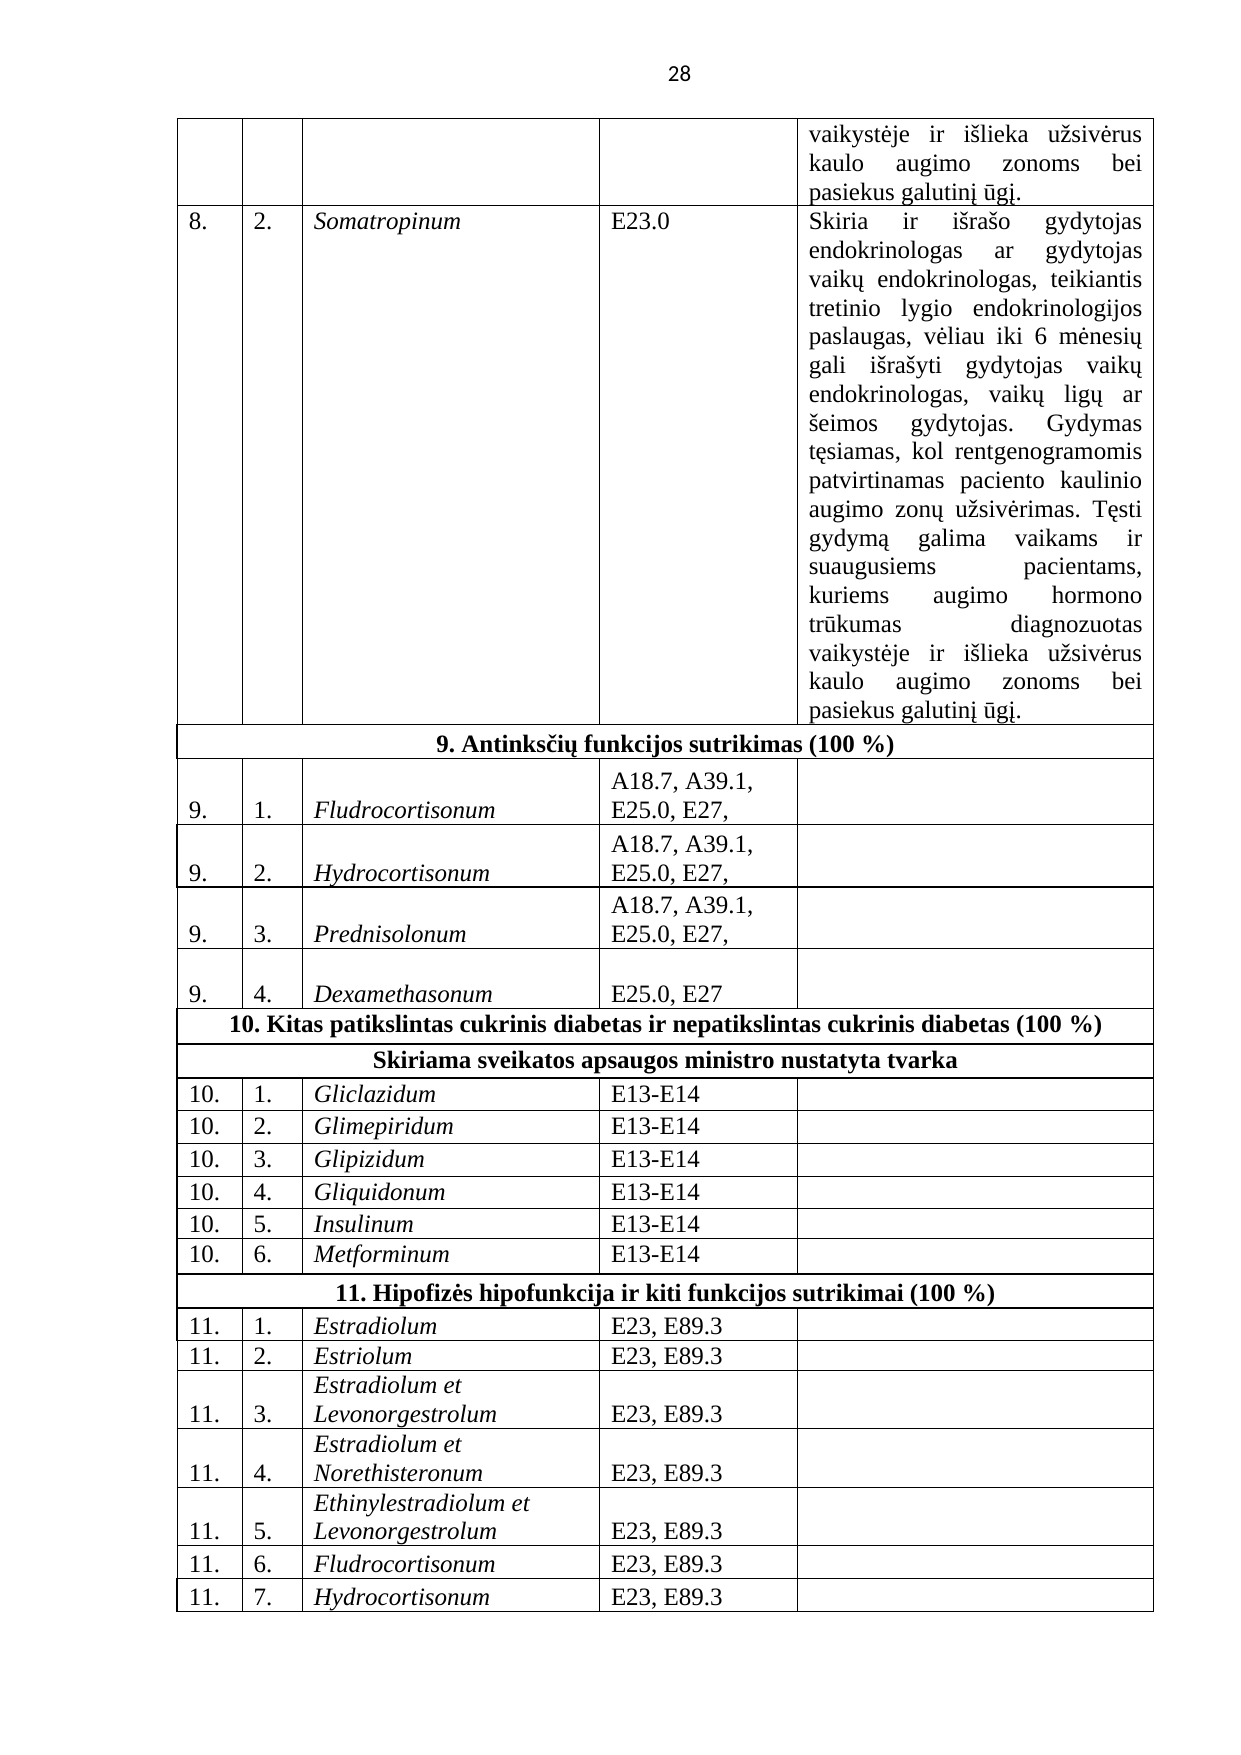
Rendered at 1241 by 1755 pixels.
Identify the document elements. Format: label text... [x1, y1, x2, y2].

table_cell E13-E14 [600, 1177, 797, 1208]
table_cell 8. [178, 206, 242, 724]
table_cell 10. Kitas patikslintas cukrinis diabetas ir nepatikslintas cukrinis diabetas (100 %) [178, 1009, 1153, 1043]
table_cell Skiria ir išrašo gydytojas endokrinologas ar gydytojas vaikų endokrinologas, teikiantis tretinio lygio endokrinologijos paslaugas, vėliau iki 6 mėnesių gali išrašyti gydytojas vaikų endokrinologas, vaikų ligų ar šeimos gydytojas. Gydymas tęsiamas, kol rentgenogramomis patvirtinamas paciento kaulinio augimo zonų užsivėrimas. Tęsti gydymą galima vaikams ir suaugusiems pacientams, kuriems augimo hormono trūkumas diagnozuotas vaikystėje ir išlieka užsivėrus kaulo augimo zonoms bei pasiekus galutinį ūgį. [798, 206, 1153, 724]
table_cell Somatropinum [303, 206, 599, 724]
table_cell [798, 1079, 1153, 1110]
table_cell 11. [178, 1546, 242, 1578]
table_cell 3. [243, 888, 302, 947]
table_cell [798, 759, 1153, 824]
table_cell [798, 1579, 1153, 1611]
table_cell E23, E89.3 [600, 1488, 797, 1545]
table_cell 1. [243, 1309, 302, 1340]
table_cell Gliclazidum [303, 1079, 599, 1110]
table_cell Prednisolonum [303, 888, 599, 947]
table_cell [798, 1111, 1153, 1143]
table_cell Gliquidonum [303, 1177, 599, 1208]
table_cell 9. [178, 825, 242, 886]
table_cell 3. [243, 1371, 302, 1428]
table_cell [798, 825, 1153, 886]
table_cell [798, 1429, 1153, 1487]
table_cell 11. Hipofizės hipofunkcija ir kiti funkcijos sutrikimai (100 %) [178, 1275, 1153, 1307]
table_cell [798, 1209, 1153, 1238]
table_cell 2. [243, 825, 302, 886]
table_cell 6. [243, 1239, 302, 1272]
table_cell 11. [178, 1309, 242, 1340]
table_cell 5. [243, 1488, 302, 1545]
table_cell E23, E89.3 [600, 1429, 797, 1487]
table_cell Glimepiridum [303, 1111, 599, 1143]
table_cell [178, 119, 242, 205]
table_cell 9. [178, 888, 242, 947]
table_cell 9. [178, 759, 242, 824]
table_cell [600, 119, 797, 205]
table_cell 2. [243, 1341, 302, 1369]
table_cell E23, E89.3 [600, 1579, 797, 1611]
table_cell 7. [243, 1579, 302, 1611]
table_cell Fludrocortisonum [303, 1546, 599, 1578]
table_cell Fludrocortisonum [303, 759, 599, 824]
table_cell 9. Antinksčių funkcijos sutrikimas (100 %) [178, 725, 1153, 758]
table_cell [798, 949, 1153, 1008]
table_cell [798, 1546, 1153, 1578]
table_cell [798, 1177, 1153, 1208]
table_cell 11. [178, 1341, 242, 1369]
table_cell E13-E14 [600, 1239, 797, 1272]
table_cell 10. [178, 1079, 242, 1110]
table_cell Estradiolum et Levonorgestrolum [303, 1371, 599, 1428]
table_cell E23.0 [600, 206, 797, 724]
table_cell Dexamethasonum [303, 949, 599, 1008]
table_cell 4. [243, 949, 302, 1008]
table_cell 10. [178, 1111, 242, 1143]
table_cell E23, E89.3 [600, 1309, 797, 1340]
table_cell Glipizidum [303, 1144, 599, 1176]
table_cell [243, 119, 302, 205]
table_cell vaikystėje ir išlieka užsivėrus kaulo augimo zonoms bei pasiekus galutinį ūgį. [798, 119, 1153, 205]
table_cell E13-E14 [600, 1111, 797, 1143]
table_cell [798, 1488, 1153, 1545]
table_cell 9. [178, 949, 242, 1008]
table_cell 4. [243, 1429, 302, 1487]
table_cell Estradiolum [303, 1309, 599, 1340]
table_cell 11. [178, 1429, 242, 1487]
table_cell 6. [243, 1546, 302, 1578]
table_cell [798, 1144, 1153, 1176]
table_cell Skiriama sveikatos apsaugos ministro nustatyta tvarka [178, 1045, 1153, 1077]
table_cell Estriolum [303, 1341, 599, 1369]
table_cell E23, E89.3 [600, 1341, 797, 1369]
table_cell 3. [243, 1144, 302, 1176]
table_cell 10. [178, 1177, 242, 1208]
table_cell E23, E89.3 [600, 1546, 797, 1578]
table_cell E13-E14 [600, 1144, 797, 1176]
table_cell 10. [178, 1239, 242, 1272]
table_cell 10. [178, 1209, 242, 1238]
table_cell 4. [243, 1177, 302, 1208]
table_cell 1. [243, 759, 302, 824]
table_cell Hydrocortisonum [303, 1579, 599, 1611]
table_cell Ethinylestradiolum et Levonorgestrolum [303, 1488, 599, 1545]
table_cell Estradiolum et Norethisteronum [303, 1429, 599, 1487]
table_cell E13-E14 [600, 1209, 797, 1238]
table_cell A18.7, A39.1, E25.0, E27, [600, 759, 797, 824]
table_cell [798, 1309, 1153, 1340]
table_cell A18.7, A39.1, E25.0, E27, [600, 825, 797, 886]
table_cell Insulinum [303, 1209, 599, 1238]
table_cell 11. [178, 1488, 242, 1545]
table_cell 11. [178, 1579, 242, 1611]
table_cell [798, 1371, 1153, 1428]
table_cell [303, 119, 599, 205]
table_cell E13-E14 [600, 1079, 797, 1110]
table_cell [798, 1239, 1153, 1272]
table_cell 2. [243, 206, 302, 724]
table_cell E25.0, E27 [600, 949, 797, 1008]
table_cell A18.7, A39.1, E25.0, E27, [600, 888, 797, 947]
table_cell 2. [243, 1111, 302, 1143]
table_cell Hydrocortisonum [303, 825, 599, 886]
table_cell 5. [243, 1209, 302, 1238]
table_cell Metforminum [303, 1239, 599, 1272]
table_cell [798, 888, 1153, 947]
table_cell 1. [243, 1079, 302, 1110]
table_cell [798, 1341, 1153, 1369]
table_cell 11. [178, 1371, 242, 1428]
table_cell E23, E89.3 [600, 1371, 797, 1428]
table_cell 10. [178, 1144, 242, 1176]
